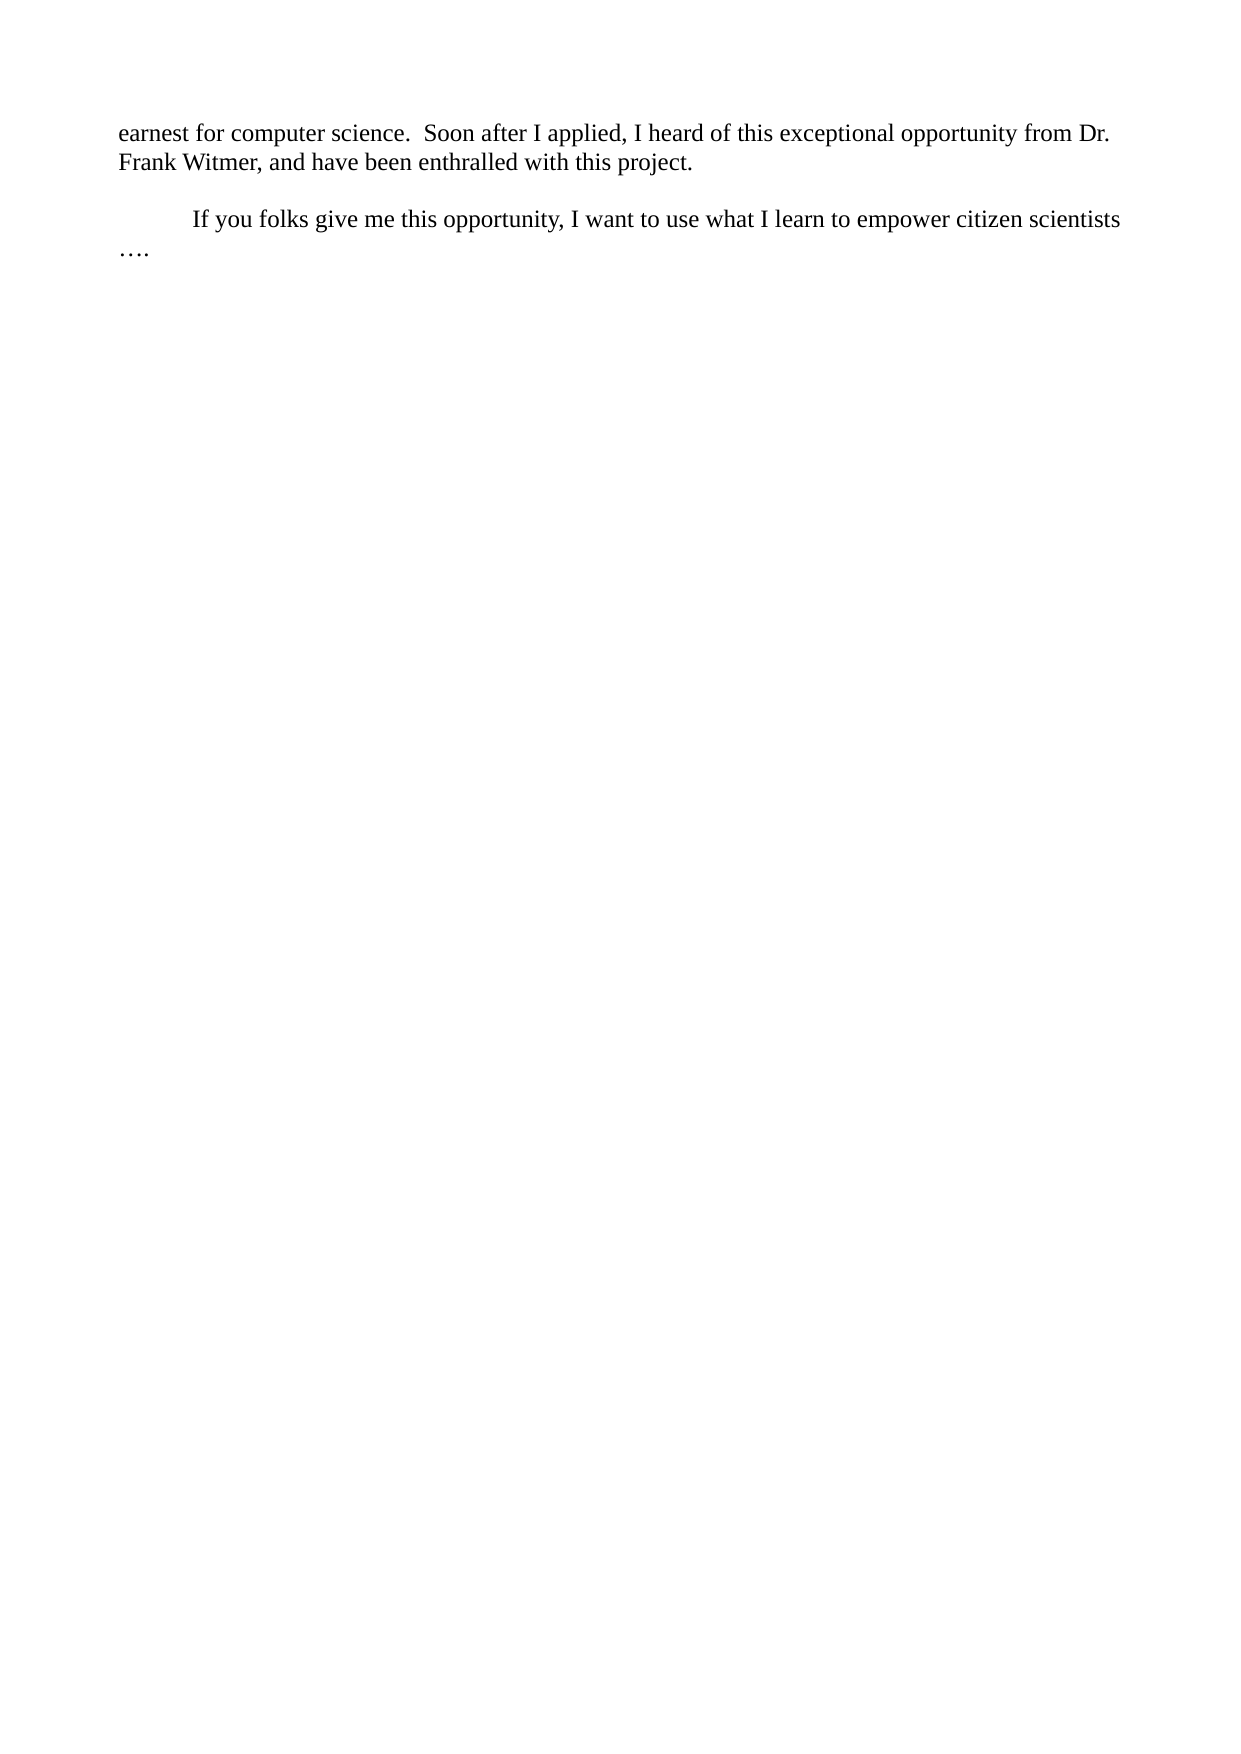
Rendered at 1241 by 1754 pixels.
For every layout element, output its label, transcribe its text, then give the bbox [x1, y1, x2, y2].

text If you folks give me this opportunity, I want to use what I learn to empower citizen scientists [118, 204, 1122, 233]
text …. [118, 233, 1122, 262]
text earnest for computer science. Soon after I applied, I heard of this exceptional opportunity from Dr. Frank Witmer, and have been enthralled with this project. [118, 118, 1122, 176]
